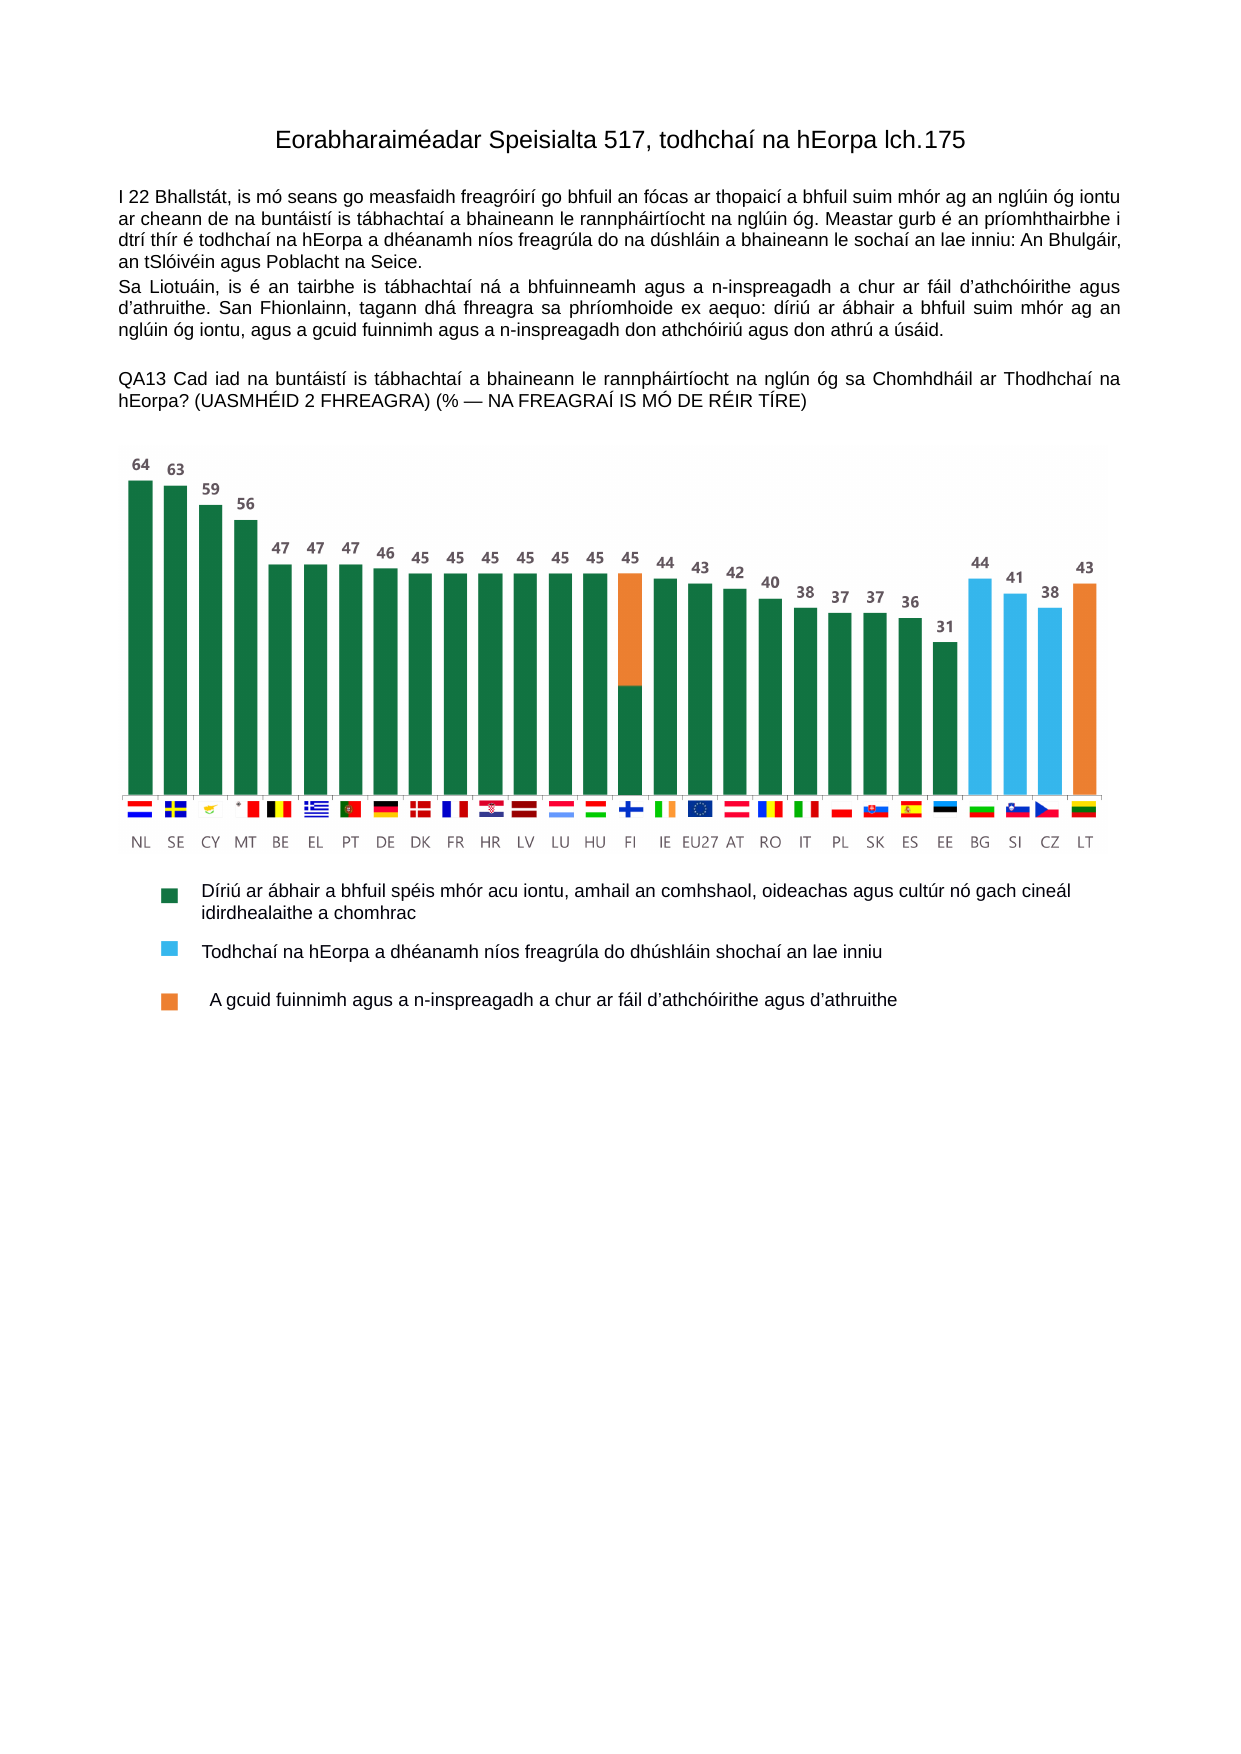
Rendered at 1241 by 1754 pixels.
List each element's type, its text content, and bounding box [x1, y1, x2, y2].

picture [131, 876, 192, 1019]
text QA13 Cad iad na buntáistí is tábhachtaí a bhaineann le rannpháirtíocht na nglún óg sa Chomhdháil ar Thodhchaí na hEorpa? (UASMHÉID 2 FHREAGRA) (% — NA FREAGRAÍ IS MÓ DE RÉIR TÍRE) [118, 368, 1122, 411]
text Sa Liotuáin, is é an tairbhe is tábhachtaí ná a bhfuinneamh agus a n-inspreagadh a chur ar fáil d’athchóirithe agus d’athruithe. San Fhionlainn, tagann dhá fhreagra sa phríomhoide ex aequo: díriú ar ábhair a bhfuil suim mhór ag an nglúin óg iontu, agus a gcuid fuinnimh agus a n-inspreagadh don athchóiriú agus don athrú a úsáid. [118, 276, 1122, 340]
picture [118, 445, 1108, 854]
text I 22 Bhallstát, is mó seans go measfaidh freagróirí go bhfuil an fócas ar thopaicí a bhfuil suim mhór ag an nglúin óg iontu ar cheann de na buntáistí is tábhachtaí a bhaineann le rannpháirtíocht na nglúin óg. Meastar gurb é an príomhthairbhe i dtrí thír é todhchaí na hEorpa a dhéanamh níos freagrúla do na dúshláin a bhaineann le sochaí an lae inniu: An Bhulgáir, an tSlóivéin agus Poblacht na Seice. [118, 186, 1122, 272]
